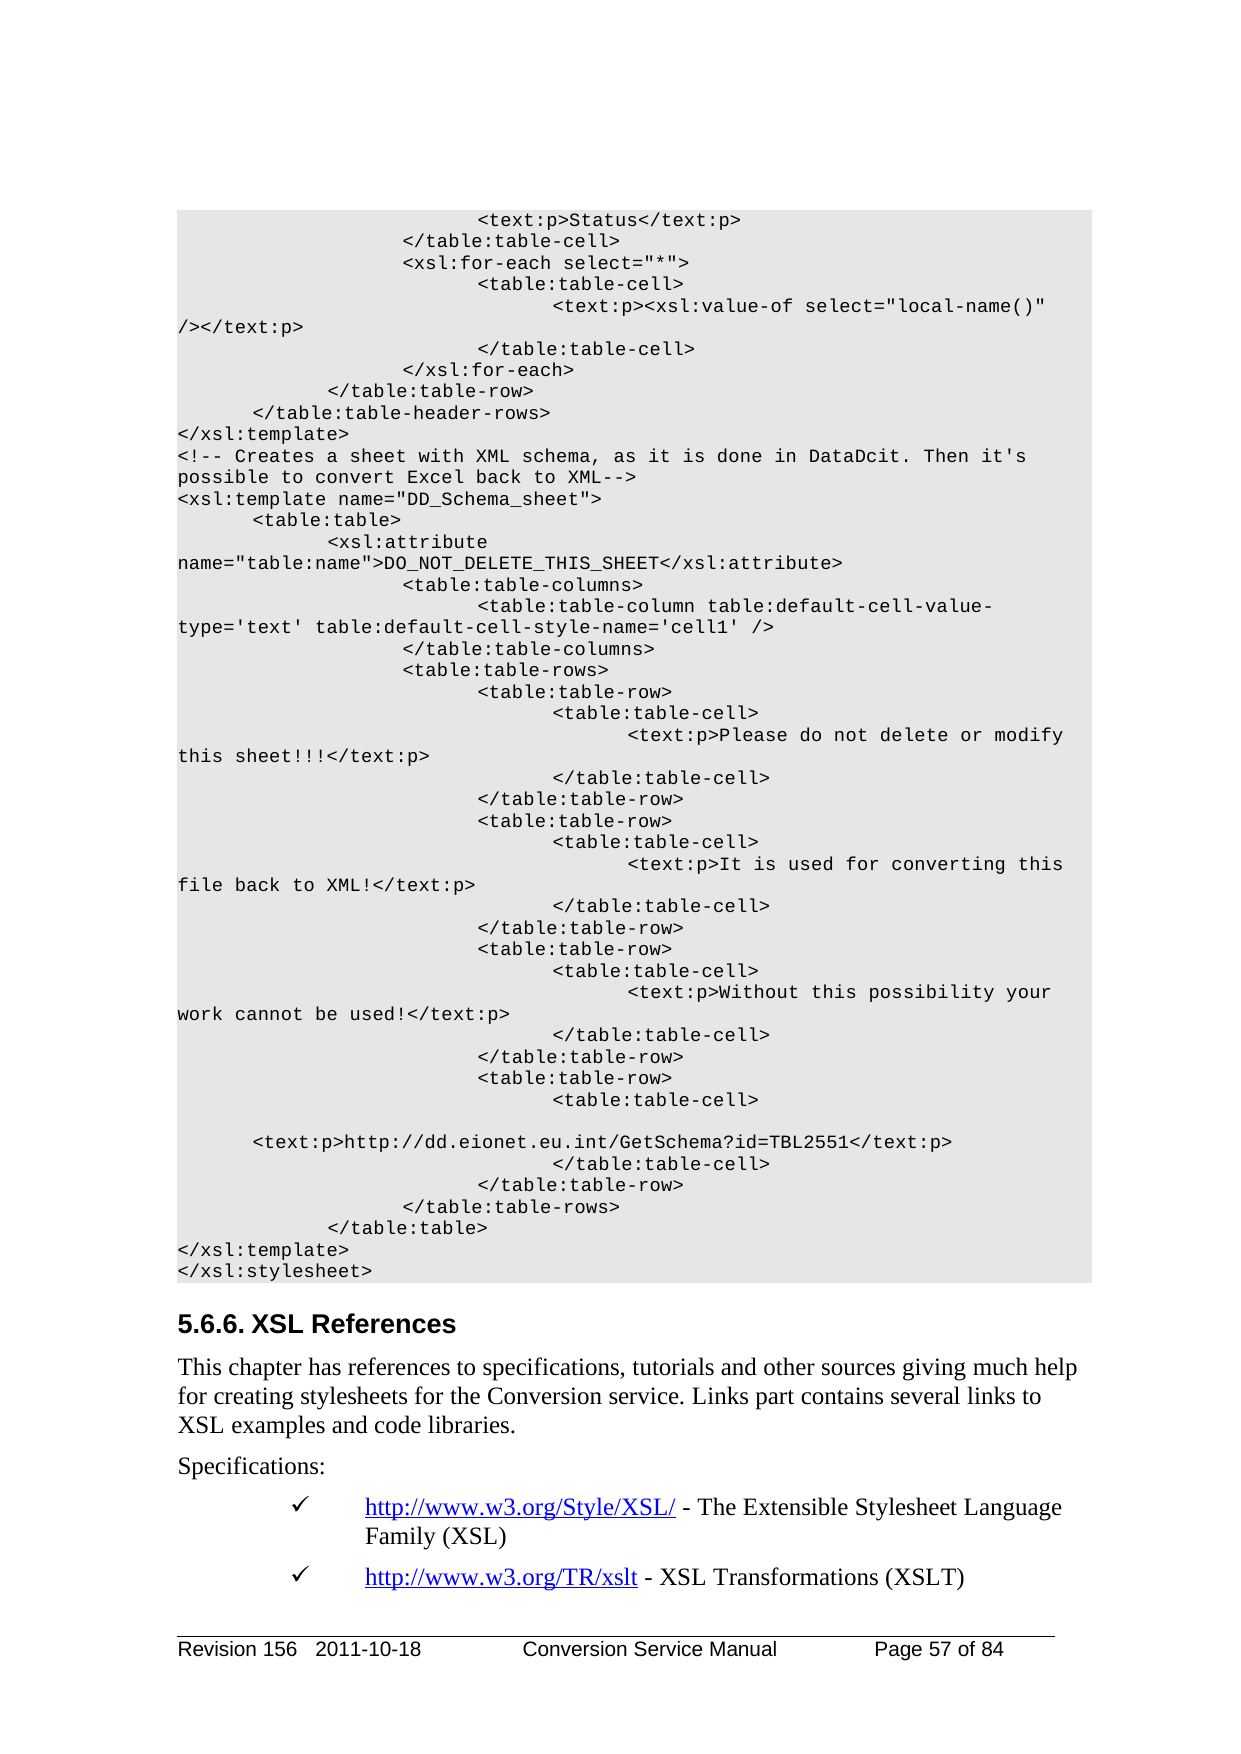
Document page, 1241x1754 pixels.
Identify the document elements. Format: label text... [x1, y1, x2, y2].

list <table:table-cell> [177, 704, 1092, 725]
list </table:table-cell> [177, 768, 1092, 789]
list <xsl:attribute name="table:name">DO_NOT_DELETE_THIS_SHEET</xsl:attribute> [177, 532, 1092, 575]
list <table:table-cell> [177, 274, 1092, 296]
list </table:table-row> [177, 789, 1092, 811]
list </table:table-header-rows> [177, 403, 1092, 425]
text This chapter has references to specifications, tutorials and other sources giving much help for creating stylesheets for the Conversion service. Links part contains several links to XSL examples and code libraries. [177, 1352, 1092, 1439]
list <table:table-cell> [177, 1090, 1092, 1111]
list </table:table-cell> [177, 232, 1092, 253]
list </table:table-cell> [177, 339, 1092, 360]
list </xsl:stylesheet> [177, 1262, 1092, 1283]
list </table:table-cell> [177, 1026, 1092, 1047]
list <text:p><xsl:value-of select="local-name()" /></text:p> [177, 296, 1092, 339]
list <text:p>Please do not delete or modify this sheet!!!</text:p> [177, 725, 1092, 768]
list </table:table-rows> [177, 1197, 1092, 1219]
list </table:table-row> [177, 1047, 1092, 1068]
list http://www.w3.org/TR/xslt - XSL Transformations (XSLT) [290, 1561, 1092, 1590]
list <table:table-cell> [177, 961, 1092, 983]
list <text:p>Status</text:p> [177, 210, 1092, 232]
list <text:p>http://dd.eionet.eu.int/GetSchema?id=TBL2551</text:p> [177, 1111, 1092, 1154]
text Specifications: [177, 1451, 1092, 1480]
list <text:p>Without this possibility your work cannot be used!</text:p> [177, 983, 1092, 1026]
list </table:table-row> [177, 1176, 1092, 1197]
list </table:table-columns> [177, 639, 1092, 661]
list <table:table-column table:default-cell-value-type='text' table:default-cell-style-name='cell1' /> [177, 596, 1092, 639]
list <table:table-cell> [177, 832, 1092, 854]
list </table:table-row> [177, 382, 1092, 403]
list <table:table> [177, 511, 1092, 532]
list <text:p>It is used for converting this file back to XML!</text:p> [177, 854, 1092, 897]
list </table:table-cell> [177, 1154, 1092, 1176]
list </table:table-row> [177, 918, 1092, 940]
list </table:table> [177, 1219, 1092, 1240]
list <table:table-row> [177, 1068, 1092, 1090]
list </table:table-cell> [177, 897, 1092, 918]
list <table:table-row> [177, 682, 1092, 704]
list <table:table-rows> [177, 661, 1092, 682]
list <table:table-row> [177, 811, 1092, 832]
list </xsl:for-each> [177, 360, 1092, 382]
list </xsl:template> [177, 1240, 1092, 1262]
list <xsl:for-each select="*"> [177, 253, 1092, 274]
subtitle XSL References [177, 1308, 1092, 1339]
list <xsl:template name="DD_Schema_sheet"> [177, 489, 1092, 511]
list <table:table-columns> [177, 575, 1092, 596]
list <!-- Creates a sheet with XML schema, as it is done in DataDcit. Then it's possible to convert Excel back to XML--> [177, 446, 1092, 489]
list </xsl:template> [177, 425, 1092, 446]
list http://www.w3.org/Style/XSL/ - The Extensible Stylesheet Language Family (XSL) [290, 1491, 1092, 1549]
list <table:table-row> [177, 940, 1092, 961]
